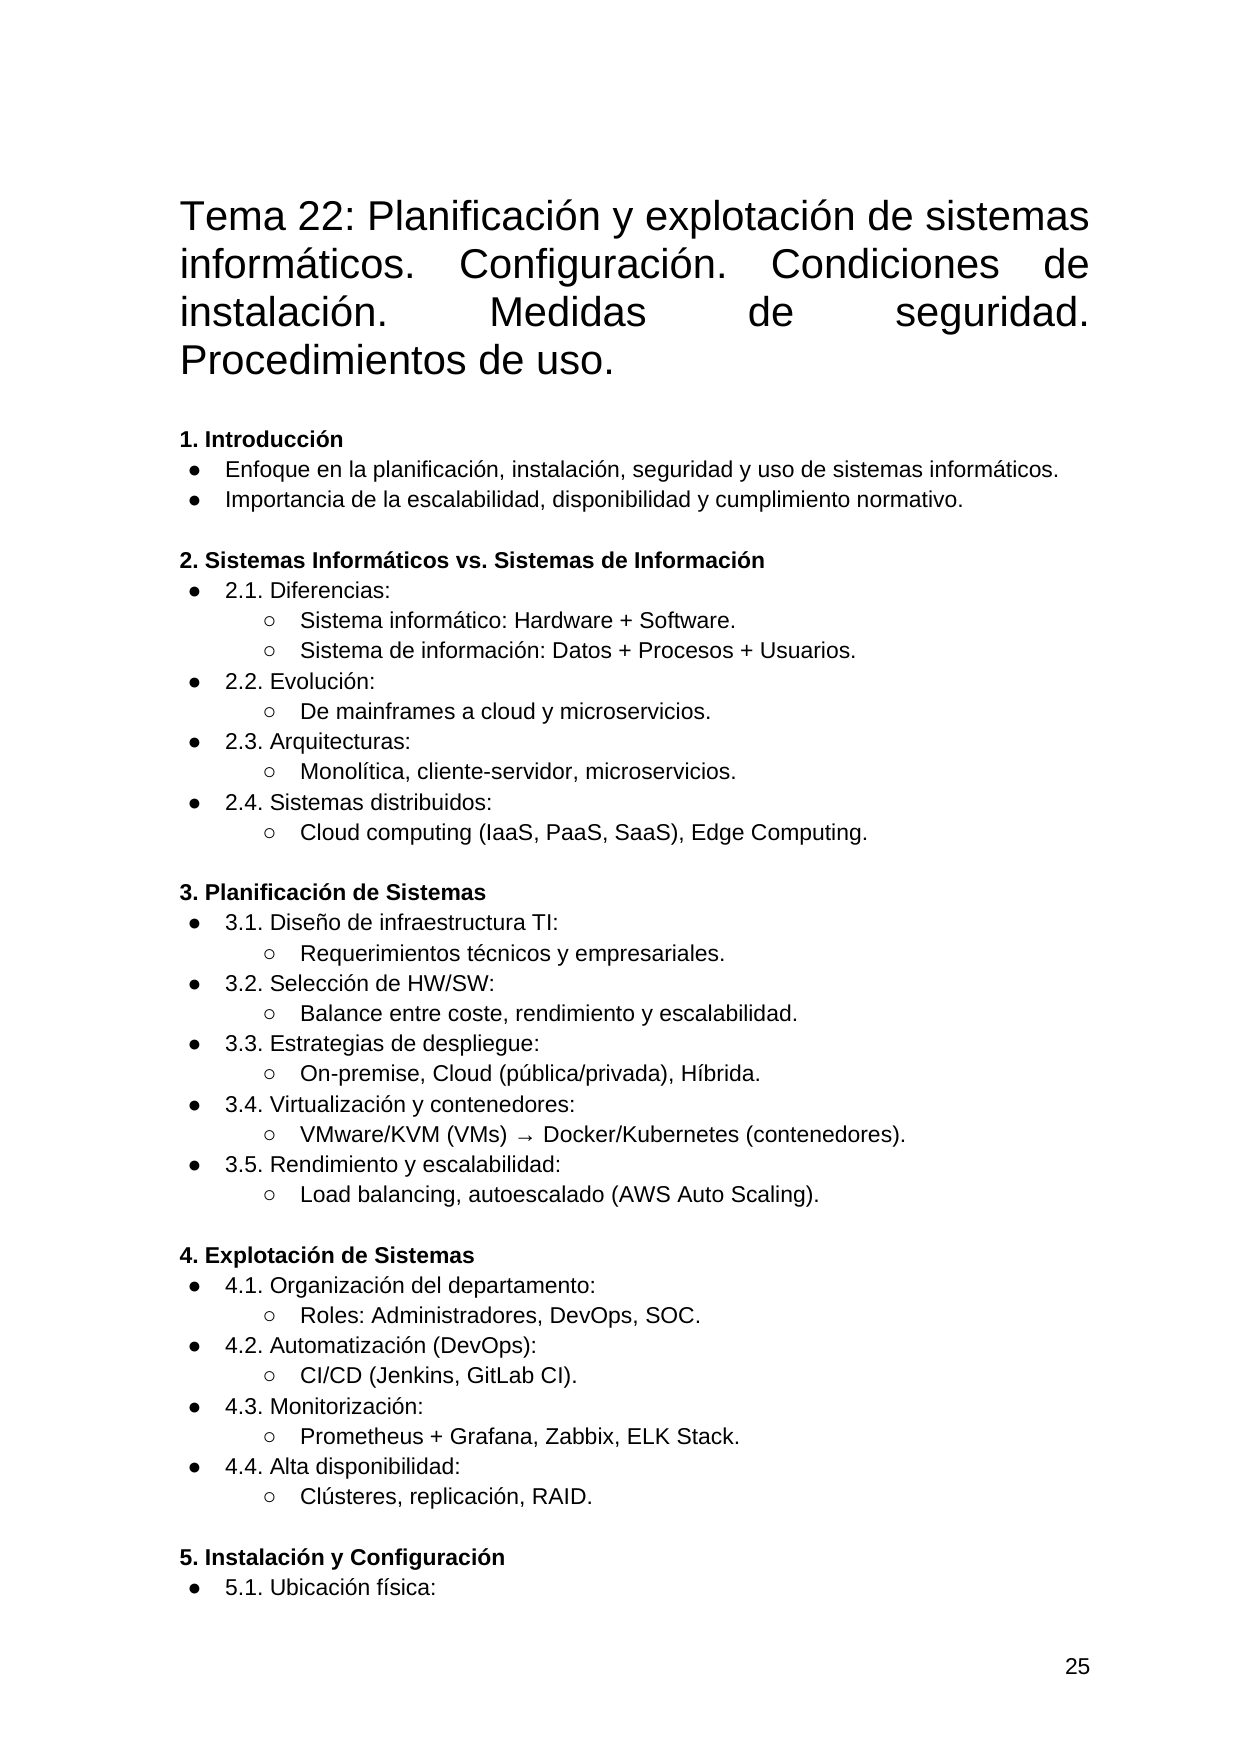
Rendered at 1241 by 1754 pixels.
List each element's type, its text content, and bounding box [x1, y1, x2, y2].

list 3.2. Selección de HW/SW: [187, 970, 1090, 996]
text 2. Sistemas Informáticos vs. Sistemas de Información [179, 547, 1090, 573]
list 3.5. Rendimiento y escalabilidad: [187, 1151, 1090, 1177]
list 4.4. Alta disponibilidad: [187, 1453, 1090, 1479]
list 2.1. Diferencias: [187, 577, 1090, 603]
list Balance entre coste, rendimiento y escalabilidad. [262, 1000, 1090, 1026]
list Load balancing, autoescalado (AWS Auto Scaling). [262, 1181, 1090, 1208]
list De mainframes a cloud y microservicios. [262, 698, 1090, 724]
list Clústeres, replicación, RAID. [262, 1483, 1090, 1510]
list Monolítica, cliente-servidor, microservicios. [262, 758, 1090, 785]
list 3.3. Estrategias de despliegue: [187, 1030, 1090, 1057]
list Requerimientos técnicos y empresariales. [262, 939, 1090, 966]
text 4. Explotación de Sistemas [179, 1242, 1090, 1268]
list 5.1. Ubicación física: [187, 1574, 1090, 1600]
list 2.3. Arquitecturas: [187, 728, 1090, 754]
list Sistema de información: Datos + Procesos + Usuarios. [262, 637, 1090, 664]
list Sistema informático: Hardware + Software. [262, 607, 1090, 634]
list 3.1. Diseño de infraestructura TI: [187, 909, 1090, 936]
list VMware/KVM (VMs) → Docker/Kubernetes (contenedores). [262, 1121, 1090, 1147]
text 5. Instalación y Configuración [179, 1544, 1090, 1570]
list 4.1. Organización del departamento: [187, 1272, 1090, 1298]
list Roles: Administradores, DevOps, SOC. [262, 1302, 1090, 1328]
list Importancia de la escalabilidad, disponibilidad y cumplimiento normativo. [187, 486, 1090, 513]
list 3.4. Virtualización y contenedores: [187, 1091, 1090, 1117]
list 2.4. Sistemas distribuidos: [187, 788, 1090, 815]
text 1. Introducción [179, 426, 1090, 452]
list 4.2. Automatización (DevOps): [187, 1332, 1090, 1359]
list On-premise, Cloud (pública/privada), Híbrida. [262, 1060, 1090, 1087]
text 3. Planificación de Sistemas [179, 879, 1090, 906]
subtitle Tema 22: Planificación y explotación de sistemas informáticos. Configuración. Condiciones de instalación. Medidas de seguridad. Procedimientos de uso. [179, 192, 1090, 383]
list Enfoque en la planificación, instalación, seguridad y uso de sistemas informáticos. [187, 456, 1090, 483]
list 4.3. Monitorización: [187, 1393, 1090, 1419]
list Prometheus + Grafana, Zabbix, ELK Stack. [262, 1423, 1090, 1449]
list 2.2. Evolución: [187, 668, 1090, 694]
list Cloud computing (IaaS, PaaS, SaaS), Edge Computing. [262, 819, 1090, 845]
list CI/CD (Jenkins, GitLab CI). [262, 1362, 1090, 1389]
